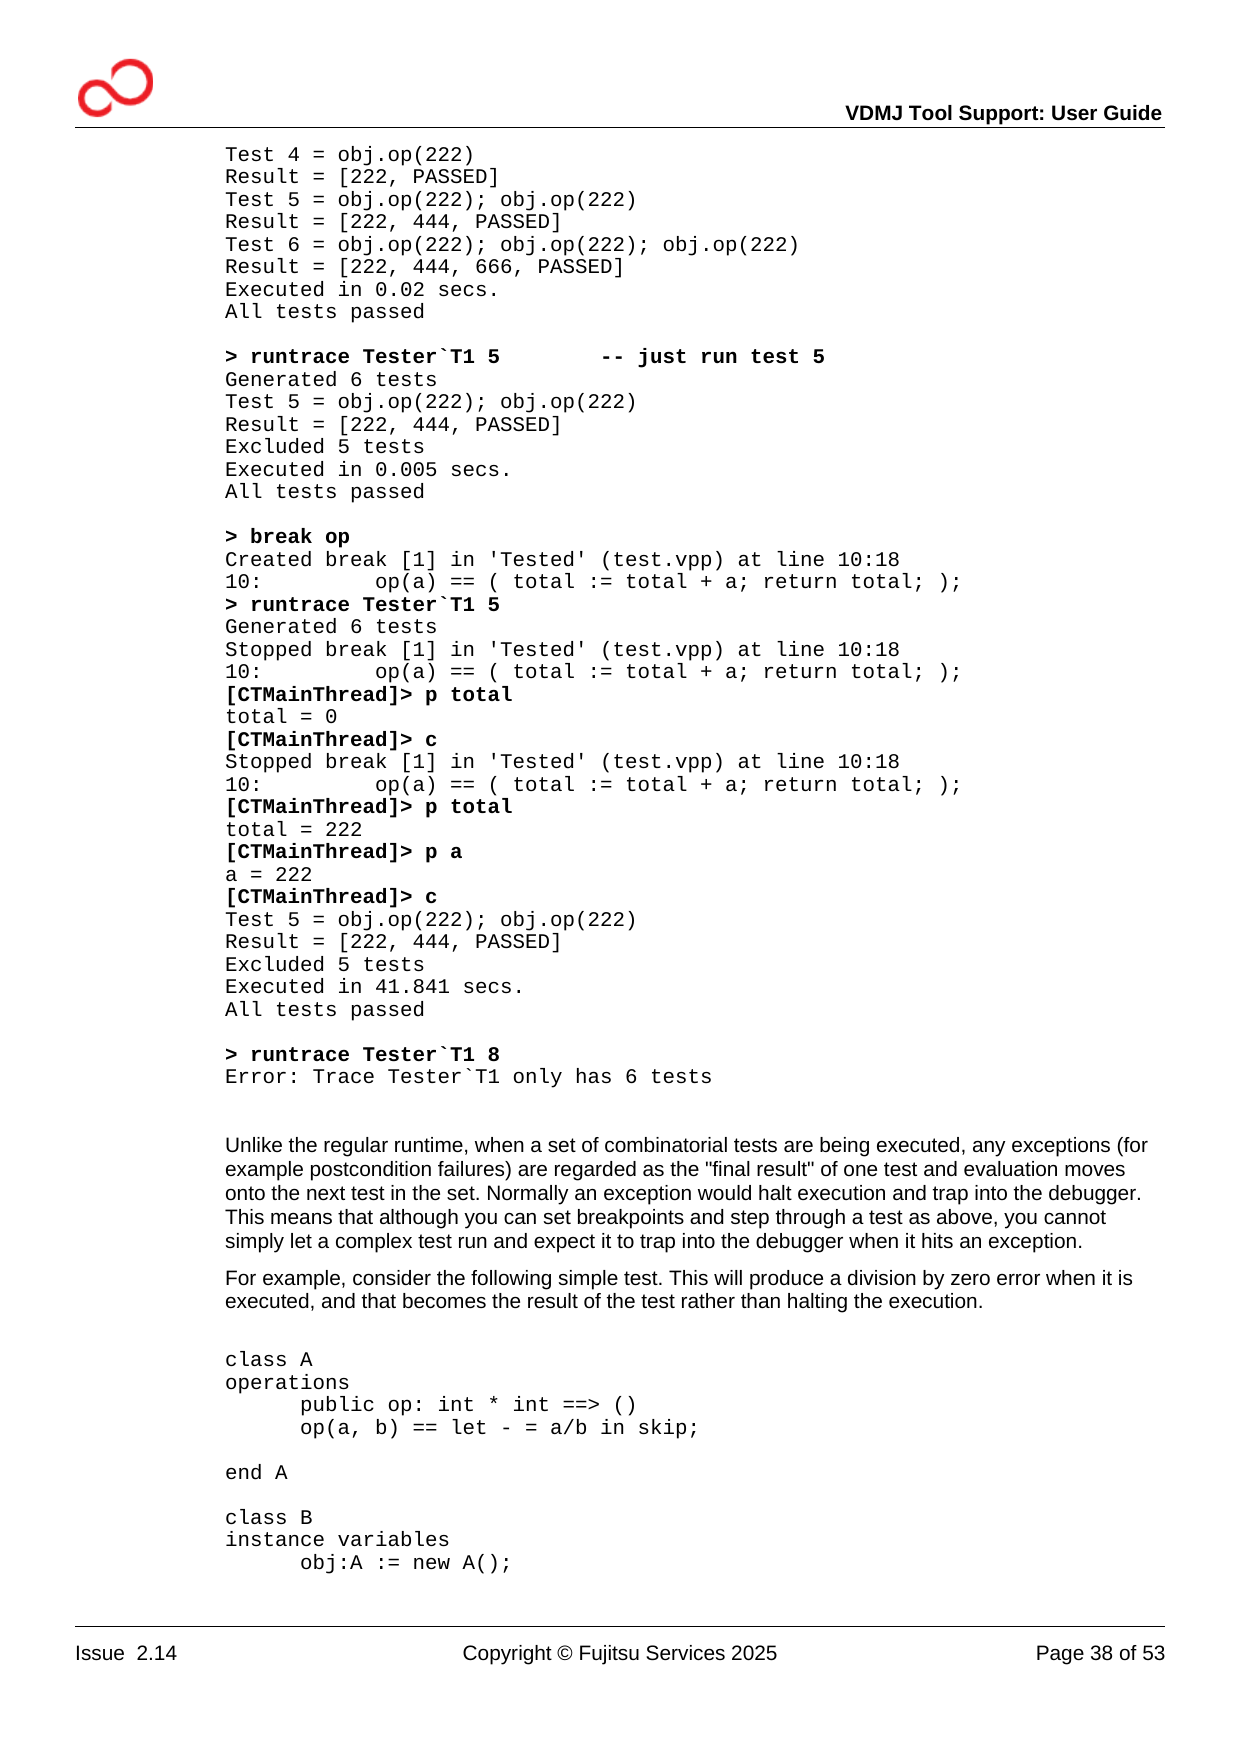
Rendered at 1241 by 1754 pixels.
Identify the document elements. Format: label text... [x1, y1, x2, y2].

text Executed in 41.841 secs. [225, 976, 1165, 998]
text Excluded 5 tests [225, 436, 1165, 458]
text [CTMainThread]> c [225, 886, 1165, 908]
text Result = [222, 444, PASSED] [225, 931, 1165, 953]
text Generated 6 tests [225, 616, 1165, 638]
text op(a, b) == let - = a/b in skip; [225, 1416, 1165, 1439]
text public op: int * int ==> () [225, 1394, 1165, 1416]
text a = 222 [225, 863, 1165, 886]
text Test 5 = obj.op(222); obj.op(222) [225, 391, 1165, 413]
text All tests passed [225, 481, 1165, 503]
text Generated 6 tests [225, 368, 1165, 391]
text Test 5 = obj.op(222); obj.op(222) [225, 908, 1165, 931]
text total = 222 [225, 818, 1165, 841]
text All tests passed [225, 998, 1165, 1021]
text total = 0 [225, 706, 1165, 728]
text > runtrace Tester`T1 8 [225, 1043, 1165, 1066]
text instance variables [225, 1529, 1165, 1551]
text Result = [222, 444, 666, PASSED] [225, 256, 1165, 278]
text > runtrace Tester`T1 5 -- just run test 5 [225, 346, 1165, 368]
text Test 5 = obj.op(222); obj.op(222) [225, 188, 1165, 211]
text 10: op(a) == ( total := total + a; return total; ); [225, 571, 1165, 593]
text Stopped break [1] in 'Tested' (test.vpp) at line 10:18 [225, 638, 1165, 661]
text [CTMainThread]> p a [225, 841, 1165, 863]
text Result = [222, 444, PASSED] [225, 413, 1165, 436]
text Error: Trace Tester`T1 only has 6 tests [225, 1066, 1165, 1088]
text Executed in 0.02 secs. [225, 278, 1165, 301]
text For example, consider the following simple test. This will produce a division by zero error when it is executed, and that becomes the result of the test rather than halting the execution. [225, 1266, 1165, 1314]
text Test 4 = obj.op(222) [225, 143, 1165, 166]
text 10: op(a) == ( total := total + a; return total; ); [225, 773, 1165, 796]
text Executed in 0.005 secs. [225, 458, 1165, 481]
text Unlike the regular runtime, when a set of combinatorial tests are being executed, any exceptions (for example postcondition failures) are regarded as the "final result" of one test and evaluation moves onto the next test in the set. Normally an exception would halt execution and trap into the debugger. This means that although you can set breakpoints and step through a test as above, you cannot simply let a complex test run and expect it to trap into the debugger when it hits an exception. [225, 1133, 1165, 1253]
text 10: op(a) == ( total := total + a; return total; ); [225, 661, 1165, 683]
text [CTMainThread]> c [225, 728, 1165, 751]
text obj:A := new A(); [225, 1551, 1165, 1574]
text Result = [222, 444, PASSED] [225, 211, 1165, 233]
picture [78, 52, 153, 127]
text > runtrace Tester`T1 5 [225, 593, 1165, 616]
text Stopped break [1] in 'Tested' (test.vpp) at line 10:18 [225, 751, 1165, 773]
text > break op [225, 526, 1165, 548]
text Test 6 = obj.op(222); obj.op(222); obj.op(222) [225, 233, 1165, 256]
text Created break [1] in 'Tested' (test.vpp) at line 10:18 [225, 548, 1165, 571]
text [CTMainThread]> p total [225, 683, 1165, 706]
text Result = [222, PASSED] [225, 166, 1165, 188]
text end A [225, 1461, 1165, 1484]
text [CTMainThread]> p total [225, 796, 1165, 818]
text Excluded 5 tests [225, 953, 1165, 976]
text class A [225, 1349, 1165, 1371]
text operations [225, 1371, 1165, 1394]
text All tests passed [225, 301, 1165, 323]
text class B [225, 1506, 1165, 1529]
